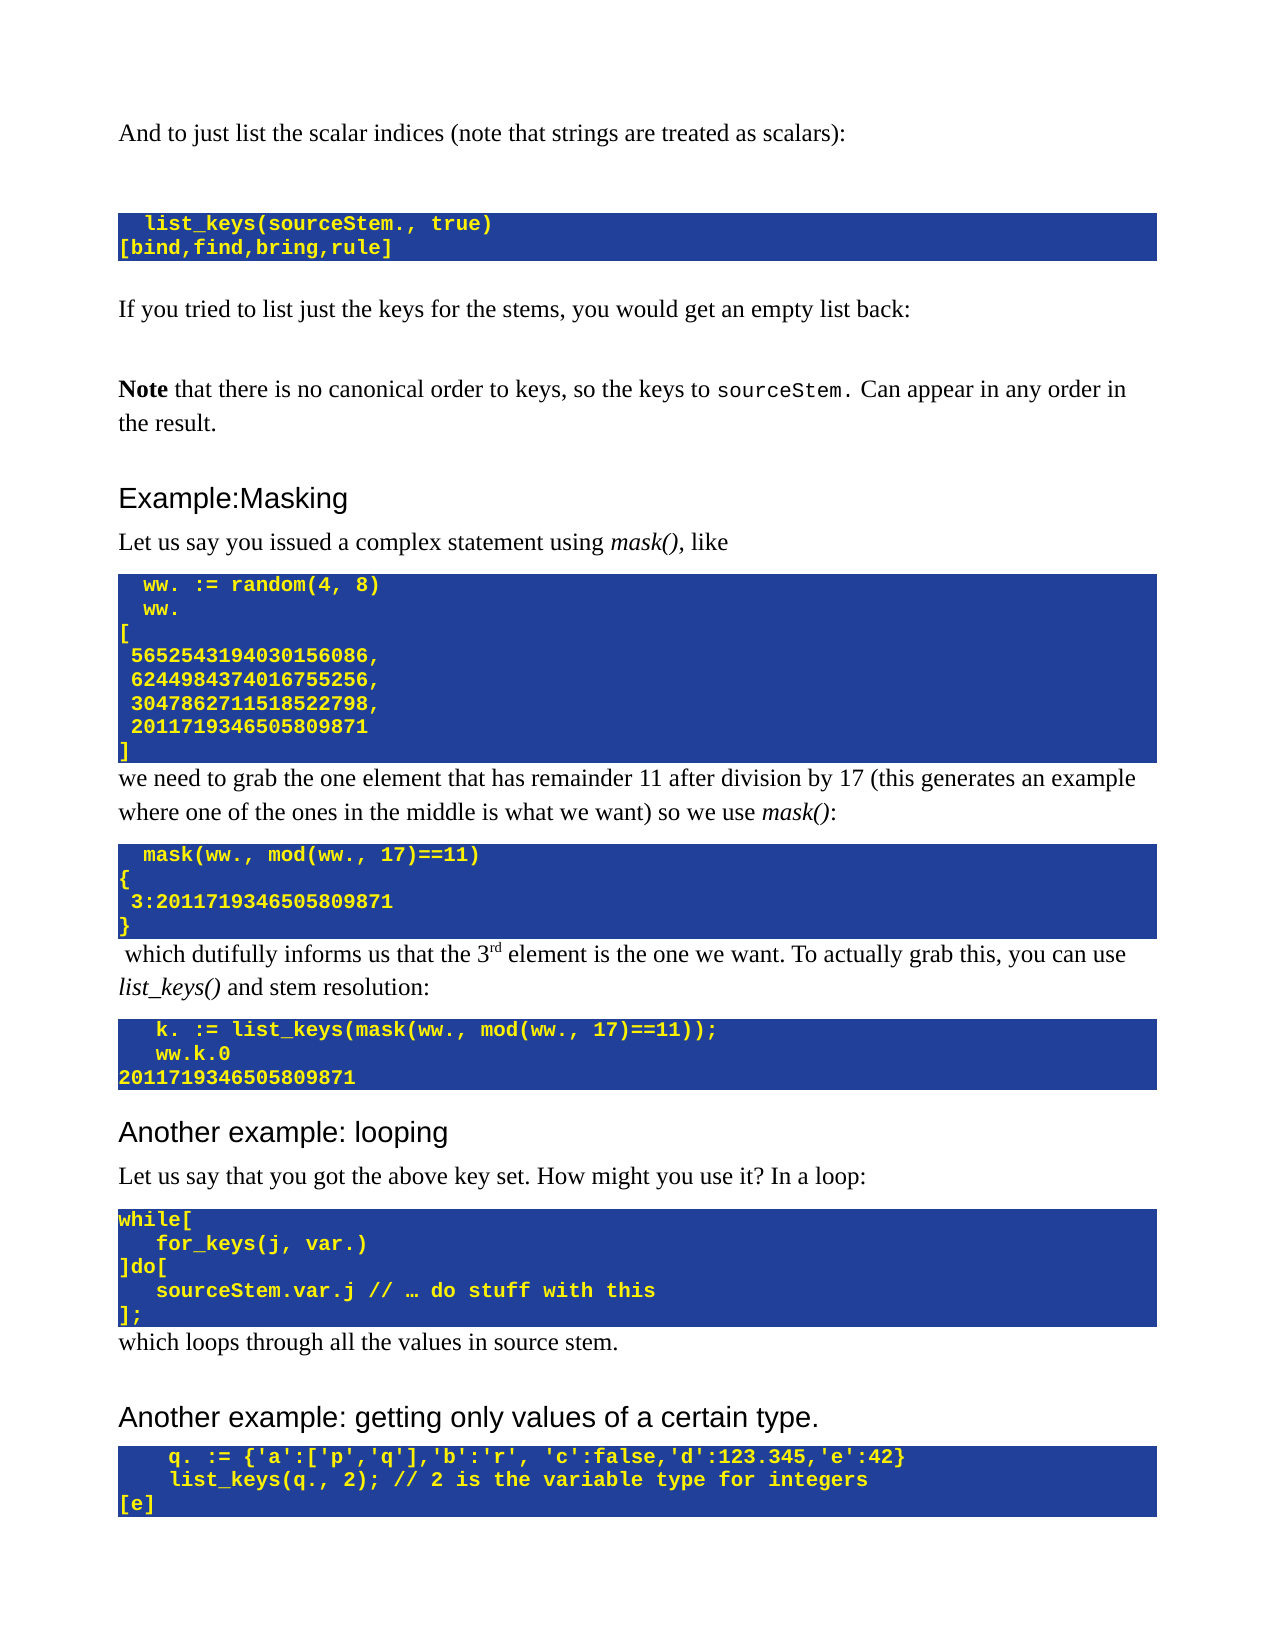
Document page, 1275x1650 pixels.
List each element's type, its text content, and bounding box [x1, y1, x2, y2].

text [ [118, 622, 1157, 645]
text } [118, 915, 1157, 939]
text ww. := random(4, 8) [118, 574, 1157, 598]
text list_keys(q., 2); // 2 is the variable type for integers [118, 1469, 1157, 1493]
text which loops through all the values in source stem. [118, 1327, 1157, 1356]
subtitle Example:Masking [118, 481, 1157, 514]
text ]do[ [118, 1256, 1157, 1280]
text ww. [118, 598, 1157, 622]
text sourceStem.var.j // … do stuff with this [118, 1280, 1157, 1303]
text Let us say that you got the above key set. How might you use it? In a loop: [118, 1161, 1157, 1190]
text 2011719346505809871 [118, 716, 1157, 740]
text [bind,find,bring,rule] [118, 237, 1157, 261]
text 5652543194030156086, [118, 645, 1157, 669]
subtitle Another example: looping [118, 1115, 1157, 1149]
text If you tried to list just the keys for the stems, you would get an empty list back: [118, 261, 1157, 322]
text ww.k.0 [118, 1043, 1157, 1067]
text we need to grab the one element that has remainder 11 after division by 17 (this generates an example where one of the ones in the middle is what we want) so we use mask(): [118, 763, 1157, 825]
text 3047862711518522798, [118, 693, 1157, 716]
text k. := list_keys(mask(ww., mod(ww., 17)==11)); [118, 1019, 1157, 1043]
text ] [118, 740, 1157, 763]
text for_keys(j, var.) [118, 1233, 1157, 1256]
text { [118, 868, 1157, 891]
text Let us say you issued a complex statement using mask(), like [118, 527, 1157, 556]
text 3:2011719346505809871 [118, 891, 1157, 915]
text [e] [118, 1493, 1157, 1517]
text which dutifully informs us that the 3rd element is the one we want. To actually grab this, you can use list_keys() and stem resolution: [118, 939, 1157, 1001]
text And to just list the scalar indices (note that strings are treated as scalars): [118, 118, 1157, 147]
text 2011719346505809871 [118, 1067, 1157, 1090]
text ]; [118, 1303, 1157, 1327]
subtitle Another example: getting only values of a certain type. [118, 1400, 1157, 1433]
text while[ [118, 1209, 1157, 1233]
text q. := {'a':['p','q'],'b':'r', 'c':false,'d':123.345,'e':42} [118, 1446, 1157, 1469]
text mask(ww., mod(ww., 17)==11) [118, 844, 1157, 868]
text list_keys(sourceStem., true) [118, 213, 1157, 237]
text Note that there is no canonical order to keys, so the keys to sourceStem. Can appear in any order in the result. [118, 341, 1157, 437]
text 6244984374016755256, [118, 669, 1157, 693]
